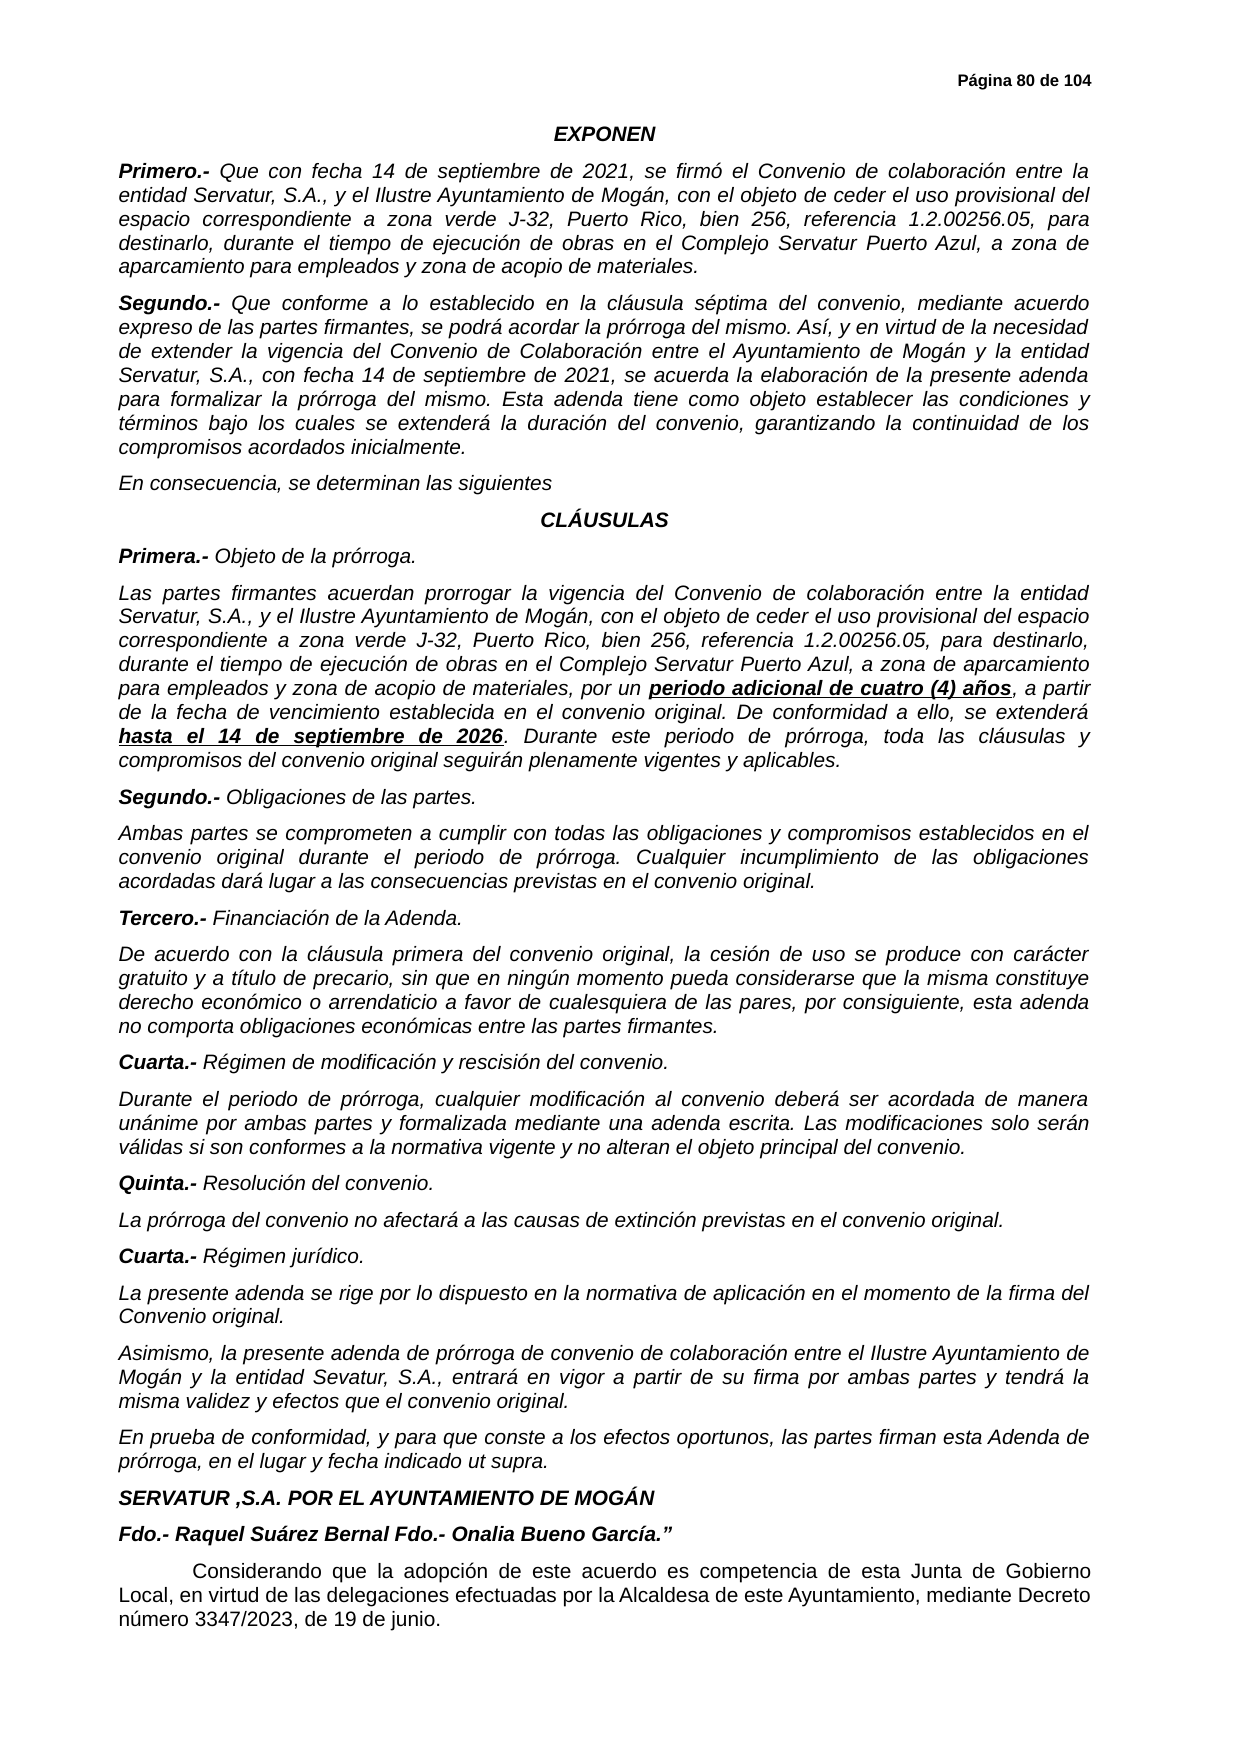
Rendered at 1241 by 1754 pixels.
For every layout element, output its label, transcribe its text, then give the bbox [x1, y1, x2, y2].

text Segundo.- Que conforme a lo establecido en la cláusula séptima del convenio, mediante acuerdo expreso de las partes firmantes, se podrá acordar la prórroga del mismo. Así, y en virtud de la necesidad de extender la vigencia del Convenio de Colaboración entre el Ayuntamiento de Mogán y la entidad Servatur, S.A., con fecha 14 de septiembre de 2021, se acuerda la elaboración de la presente adenda para formalizar la prórroga del mismo. Esta adenda tiene como objeto establecer las condiciones y términos bajo los cuales se extenderá la duración del convenio, garantizando la continuidad de los compromisos acordados inicialmente. [118, 291, 1092, 458]
text EXPONEN [118, 122, 1092, 146]
text Cuarta.- Régimen jurídico. [118, 1244, 1092, 1268]
text CLÁUSULAS [118, 507, 1092, 531]
text Asimismo, la presente adenda de prórroga de convenio de colaboración entre el Ilustre Ayuntamiento de Mogán y la entidad Sevatur, S.A., entrará en vigor a partir de su firma por ambas partes y tendrá la misma validez y efectos que el convenio original. [118, 1341, 1092, 1413]
text En prueba de conformidad, y para que conste a los efectos oportunos, las partes firman esta Adenda de prórroga, en el lugar y fecha indicado ut supra. [118, 1425, 1092, 1473]
text De acuerdo con la cláusula primera del convenio original, la cesión de uso se produce con carácter gratuito y a título de precario, sin que en ningún momento pueda considerarse que la misma constituye derecho económico o arrendaticio a favor de cualesquiera de las pares, por consiguiente, esta adenda no comporta obligaciones económicas entre las partes firmantes. [118, 942, 1092, 1038]
text Durante el periodo de prórroga, cualquier modificación al convenio deberá ser acordada de manera unánime por ambas partes y formalizada mediante una adenda escrita. Las modificaciones solo serán válidas si son conformes a la normativa vigente y no alteran el objeto principal del convenio. [118, 1087, 1092, 1158]
text Las partes firmantes acuerdan prorrogar la vigencia del Convenio de colaboración entre la entidad Servatur, S.A., y el Ilustre Ayuntamiento de Mogán, con el objeto de ceder el uso provisional del espacio correspondiente a zona verde J-32, Puerto Rico, bien 256, referencia 1.2.00256.05, para destinarlo, durante el tiempo de ejecución de obras en el Complejo Servatur Puerto Azul, a zona de aparcamiento para empleados y zona de acopio de materiales, por un periodo adicional de cuatro (4) años, a partir de la fecha de vencimiento establecida en el convenio original. De conformidad a ello, se extenderá hasta el 14 de septiembre de 2026. Durante este periodo de prórroga, toda las cláusulas y compromisos del convenio original seguirán plenamente vigentes y aplicables. [118, 580, 1092, 772]
text Considerando que la adopción de este acuerdo es competencia de esta Junta de Gobierno Local, en virtud de las delegaciones efectuadas por la Alcaldesa de este Ayuntamiento, mediante Decreto número 3347/2023, de 19 de junio. [118, 1558, 1092, 1630]
text En consecuencia, se determinan las siguientes [118, 471, 1092, 495]
text La prórroga del convenio no afectará a las causas de extinción previstas en el convenio original. [118, 1207, 1092, 1231]
text Cuarta.- Régimen de modificación y rescisión del convenio. [118, 1050, 1092, 1074]
text Ambas partes se comprometen a cumplir con todas las obligaciones y compromisos establecidos en el convenio original durante el periodo de prórroga. Cualquier incumplimiento de las obligaciones acordadas dará lugar a las consecuencias previstas en el convenio original. [118, 821, 1092, 893]
text Primero.- Que con fecha 14 de septiembre de 2021, se firmó el Convenio de colaboración entre la entidad Servatur, S.A., y el Ilustre Ayuntamiento de Mogán, con el objeto de ceder el uso provisional del espacio correspondiente a zona verde J-32, Puerto Rico, bien 256, referencia 1.2.00256.05, para destinarlo, durante el tiempo de ejecución de obras en el Complejo Servatur Puerto Azul, a zona de aparcamiento para empleados y zona de acopio de materiales. [118, 158, 1092, 278]
text Fdo.- Raquel Suárez Bernal Fdo.- Onalia Bueno García.” [118, 1522, 1092, 1546]
text Segundo.- Obligaciones de las partes. [118, 784, 1092, 808]
text La presente adenda se rige por lo dispuesto en la normativa de aplicación en el momento de la firma del Convenio original. [118, 1280, 1092, 1328]
text SERVATUR ,S.A. POR EL AYUNTAMIENTO DE MOGÁN [118, 1486, 1092, 1509]
text Primera.- Objeto de la prórroga. [118, 544, 1092, 568]
text Quinta.- Resolución del convenio. [118, 1171, 1092, 1195]
text Tercero.- Financiación de la Adenda. [118, 905, 1092, 929]
